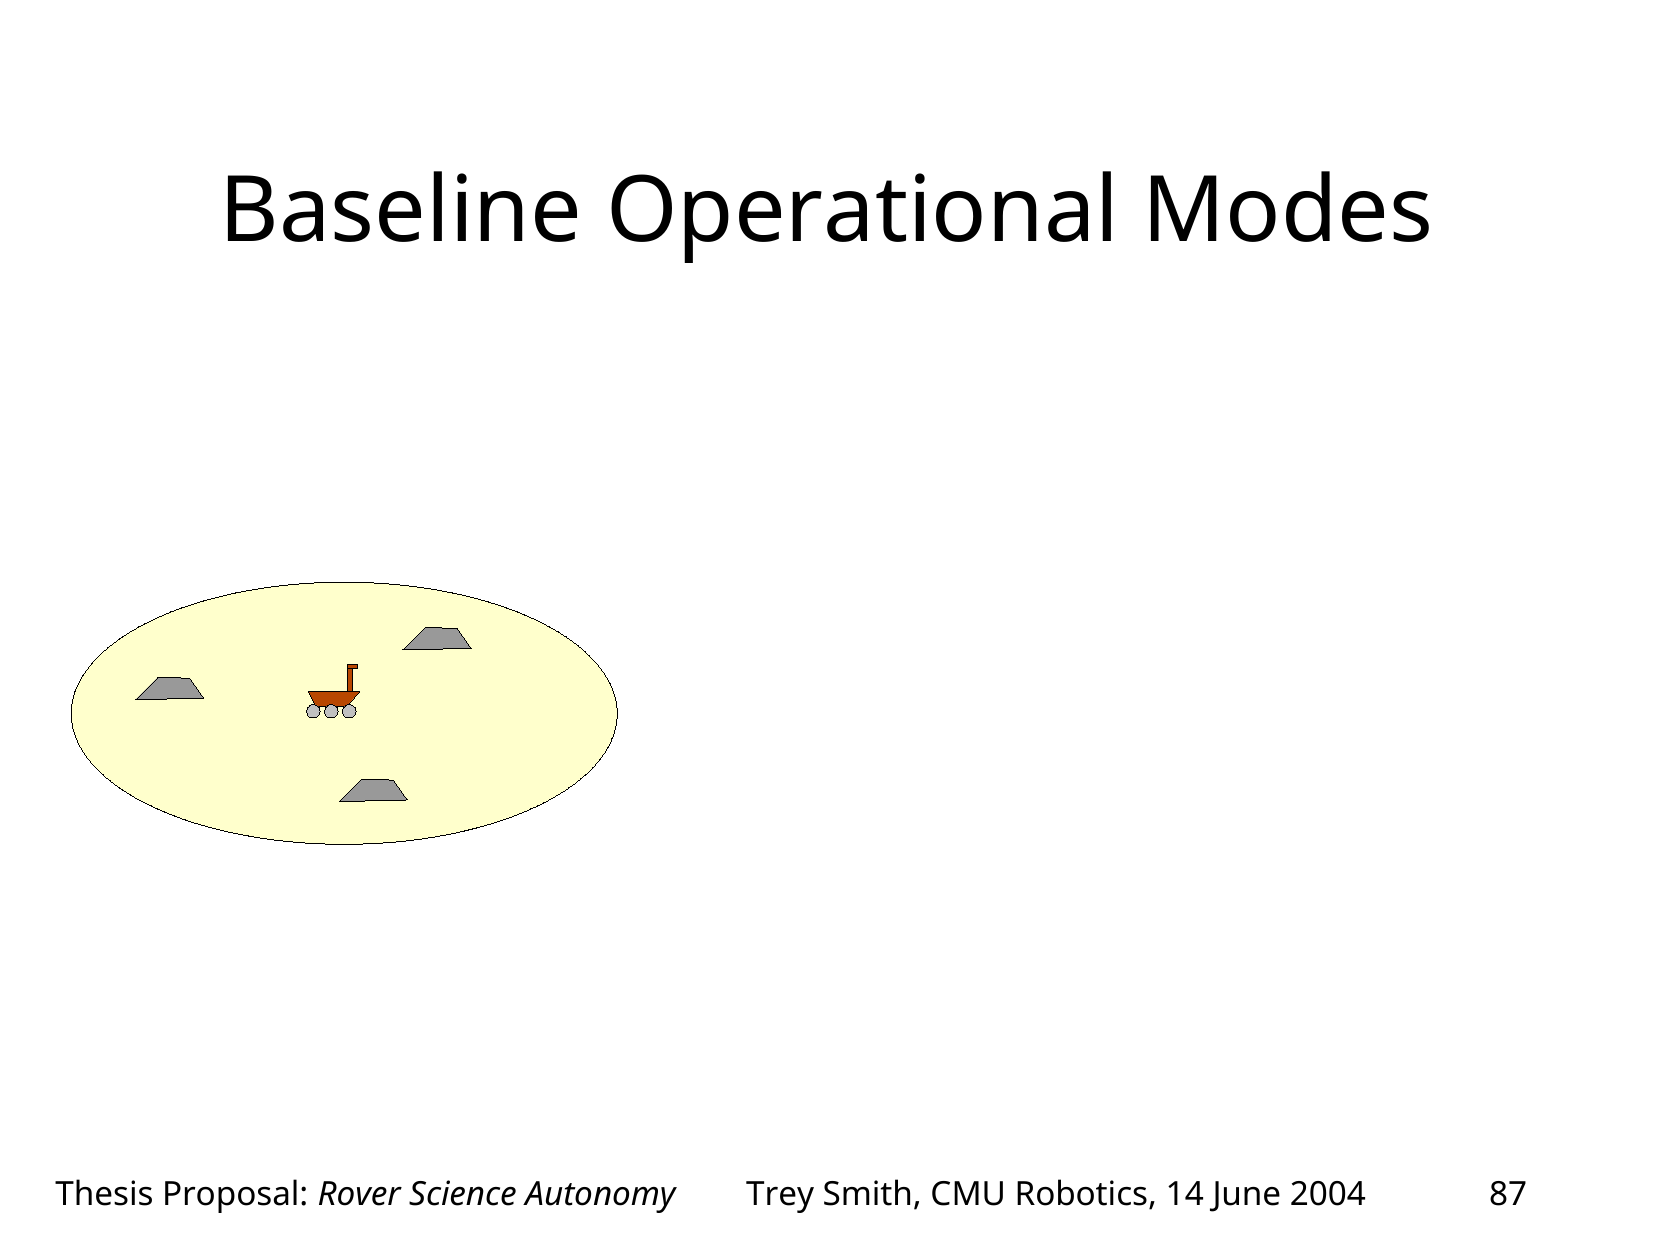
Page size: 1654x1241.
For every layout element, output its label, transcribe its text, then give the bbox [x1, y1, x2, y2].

text_box [71, 582, 618, 845]
title Baseline Operational Modes [121, 102, 1534, 311]
